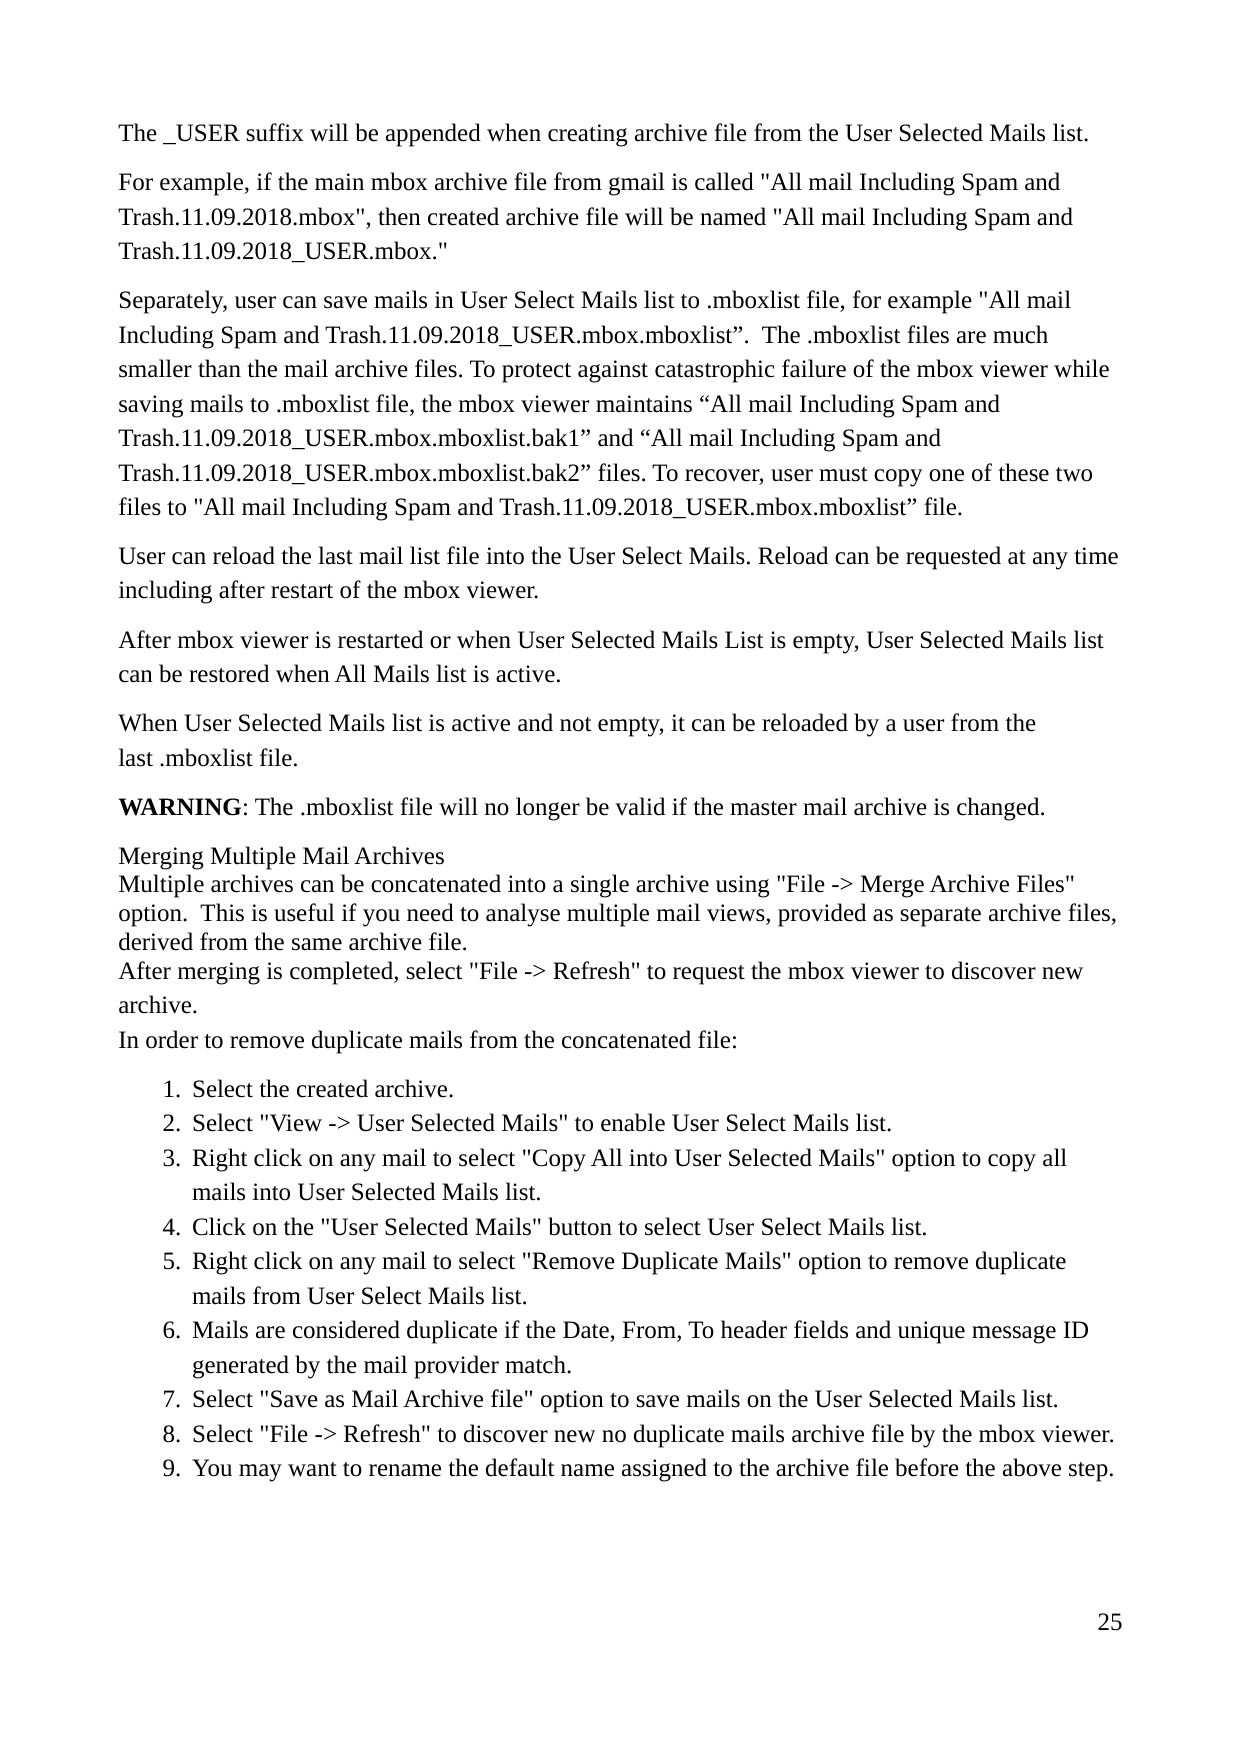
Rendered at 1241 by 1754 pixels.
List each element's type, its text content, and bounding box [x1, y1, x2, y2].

list Click on the "User Selected Mails" button to select User Select Mails list. [162, 1212, 1122, 1241]
text Separately, user can save mails in User Select Mails list to .mboxlist file, for example "All mail Including Spam and Trash.11.09.2018_USER.mbox.mboxlist”. The .mboxlist files are much smaller than the mail archive files. To protect against catastrophic failure of the mbox viewer while saving mails to .mboxlist file, the mbox viewer maintains “All mail Including Spam and Trash.11.09.2018_USER.mbox.mboxlist.bak1” and “All mail Including Spam and Trash.11.09.2018_USER.mbox.mboxlist.bak2” files. To recover, user must copy one of these two files to "All mail Including Spam and Trash.11.09.2018_USER.mbox.mboxlist” file. [118, 285, 1122, 521]
list Mails are considered duplicate if the Date, From, To header fields and unique message ID generated by the mail provider match. [162, 1315, 1122, 1378]
text The _USER suffix will be appended when creating archive file from the User Selected Mails list. [118, 118, 1122, 147]
list Select "File -> Refresh" to discover new no duplicate mails archive file by the mbox viewer. [162, 1419, 1122, 1447]
text Multiple archives can be concatenated into a single archive using "File -> Merge Archive Files" option. This is useful if you need to analyse multiple mail views, provided as separate archive files, derived from the same archive file. [118, 869, 1122, 956]
text Merging Multiple Mail Archives [118, 841, 1122, 869]
list Right click on any mail to select "Copy All into User Selected Mails" option to copy all mails into User Selected Mails list. [162, 1143, 1122, 1206]
text WARNING: The .mboxlist file will no longer be valid if the master mail archive is changed. [118, 792, 1122, 821]
text When User Selected Mails list is active and not empty, it can be reloaded by a user from the last .mboxlist file. [118, 708, 1122, 771]
list Select "View -> User Selected Mails" to enable User Select Mails list. [162, 1108, 1122, 1137]
text After merging is completed, select "File -> Refresh" to request the mbox viewer to discover new archive. In order to remove duplicate mails from the concatenated file: [118, 956, 1122, 1053]
list Select the created archive. [162, 1074, 1122, 1103]
text For example, if the main mbox archive file from gmail is called "All mail Including Spam and Trash.11.09.2018.mbox", then created archive file will be named "All mail Including Spam and Trash.11.09.2018_USER.mbox." [118, 167, 1122, 265]
list You may want to rename the default name assigned to the archive file before the above step. [162, 1453, 1122, 1482]
text After mbox viewer is restarted or when User Selected Mails List is empty, User Selected Mails list can be restored when All Mails list is active. [118, 625, 1122, 688]
list Right click on any mail to select "Remove Duplicate Mails" option to remove duplicate mails from User Select Mails list. [162, 1246, 1122, 1309]
text User can reload the last mail list file into the User Select Mails. Reload can be requested at any time including after restart of the mbox viewer. [118, 541, 1122, 604]
list Select "Save as Mail Archive file" option to save mails on the User Selected Mails list. [162, 1384, 1122, 1413]
